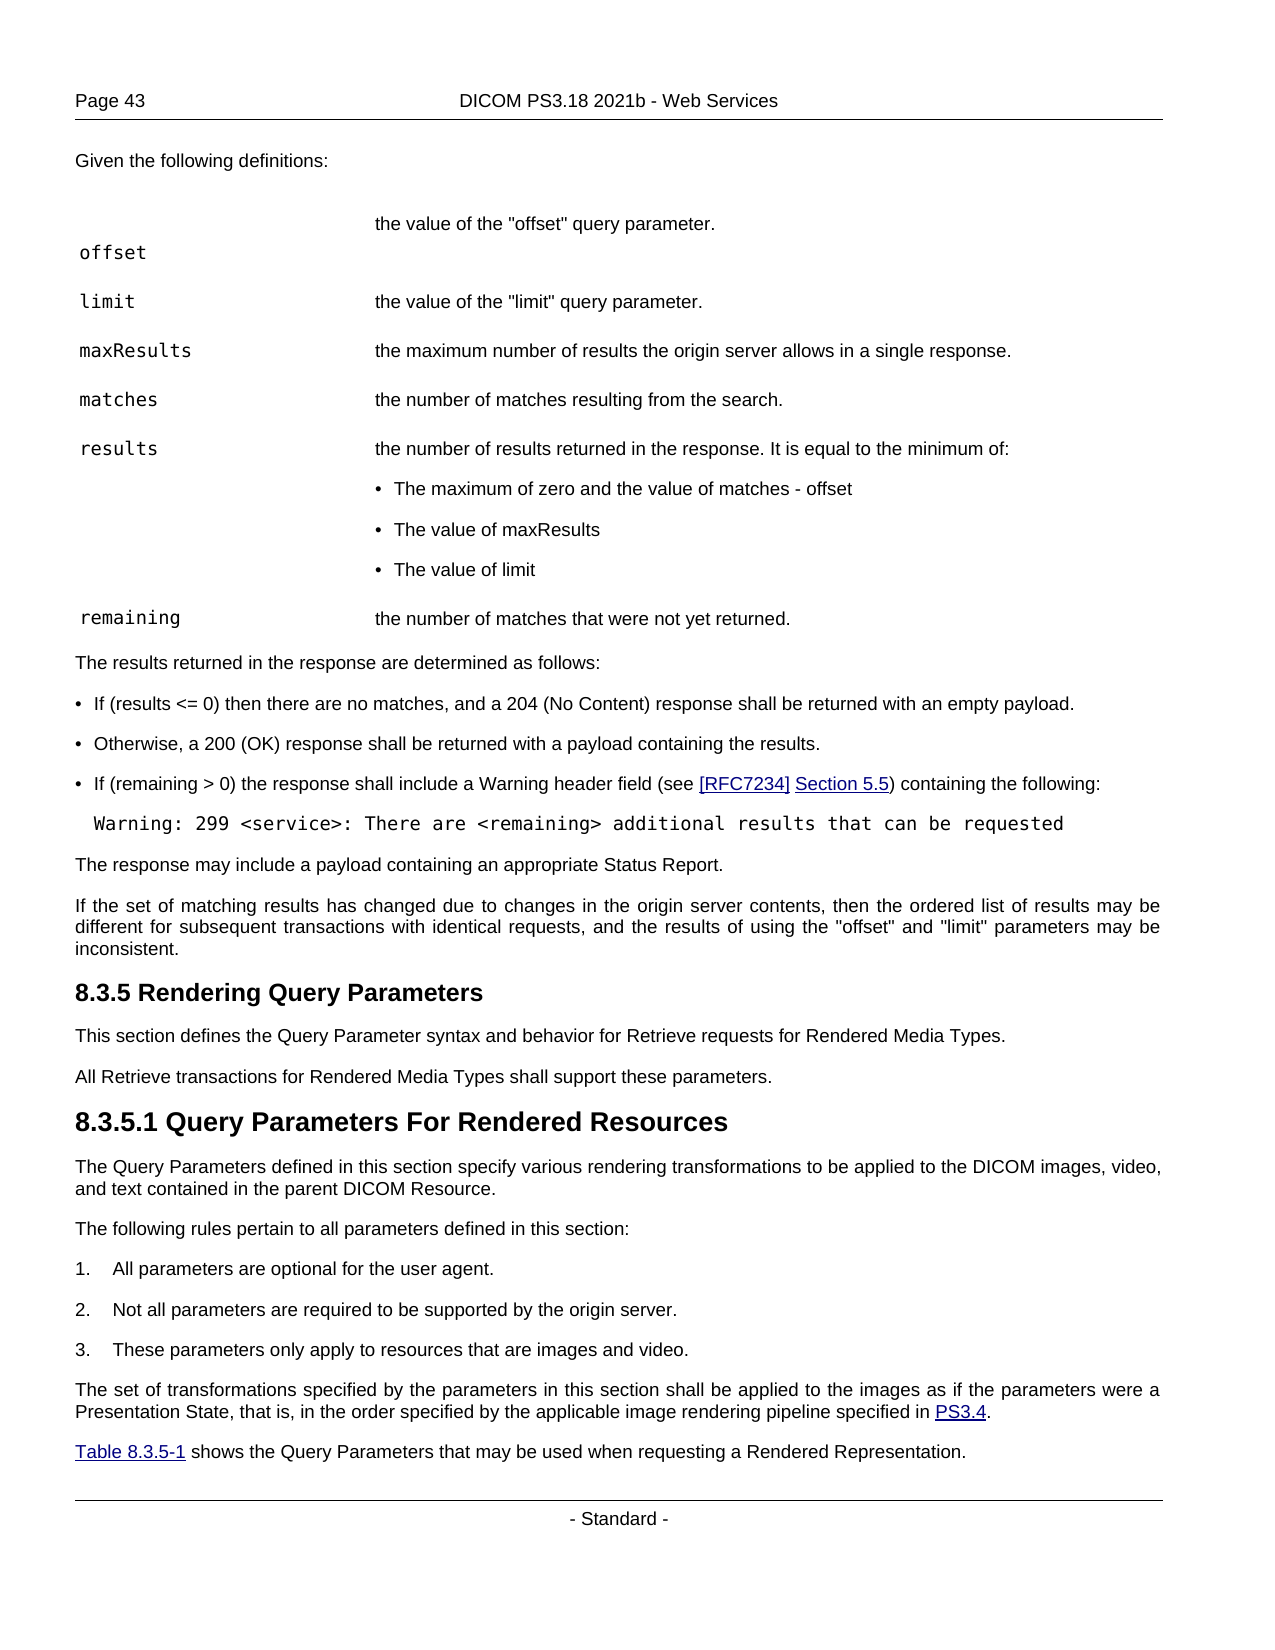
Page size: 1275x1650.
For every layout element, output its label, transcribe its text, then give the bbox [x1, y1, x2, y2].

text • If (results <= 0) then there are no matches, and a 204 (No Content) response shall be returned with an empty payload. [75, 692, 1162, 714]
table_cell remaining [75, 585, 371, 633]
text The following rules pertain to all parameters defined in this section: [75, 1218, 1162, 1239]
table_cell matches [75, 366, 371, 415]
text The response may include a payload containing an appropriate Status Report. [75, 854, 1162, 876]
text Table 8.3.5-1 shows the Query Parameters that may be used when requesting a Rendered Representation. [75, 1441, 1162, 1462]
text The set of transformations specified by the parameters in this section shall be applied to the images as if the parameters were a Presentation State, that is, in the order specified by the applicable image rendering pipeline specified in PS3.4. [75, 1379, 1162, 1422]
text All Retrieve transactions for Rendered Media Types shall support these parameters. [75, 1066, 1162, 1087]
text Warning: 299 <service>: There are <remaining> additional results that can be requested [94, 813, 1162, 835]
text 8.3.5 Rendering Query Parameters [75, 978, 1162, 1007]
text 8.3.5.1 Query Parameters For Rendered Resources [75, 1106, 1162, 1137]
table_cell the number of matches that were not yet returned. [371, 585, 1162, 633]
table_cell the number of matches resulting from the search. [371, 366, 1162, 415]
text 1. All parameters are optional for the user agent. [75, 1258, 1162, 1280]
table_cell the maximum number of results the origin server allows in a single response. [371, 317, 1162, 366]
table_header offset [75, 190, 371, 268]
table_cell results [75, 415, 371, 584]
text 2. Not all parameters are required to be supported by the origin server. [75, 1298, 1162, 1320]
text • If (remaining > 0) the response shall include a Warning header field (see [RFC7234] Section 5.5) containing the following: [75, 773, 1162, 795]
text The results returned in the response are determined as follows: [75, 652, 1162, 674]
table_cell limit [75, 268, 371, 317]
table_cell the number of results returned in the response. It is equal to the minimum of: • The maximum of zero and the value of matches - offset • The value of maxResults • The value of limit [371, 415, 1162, 584]
table_cell maxResults [75, 317, 371, 366]
text If the set of matching results has changed due to changes in the origin server contents, then the ordered list of results may be different for subsequent transactions with identical requests, and the results of using the "offset" and "limit" parameters may be inconsistent. [75, 894, 1162, 959]
text Given the following definitions: [75, 150, 1162, 172]
text This section defines the Query Parameter syntax and behavior for Retrieve requests for Rendered Media Types. [75, 1025, 1162, 1047]
table_cell the value of the "limit" query parameter. [371, 268, 1162, 317]
text • Otherwise, a 200 (OK) response shall be returned with a payload containing the results. [75, 733, 1162, 754]
text 3. These parameters only apply to resources that are images and video. [75, 1339, 1162, 1360]
text The Query Parameters defined in this section specify various rendering transformations to be applied to the DICOM images, video, and text contained in the parent DICOM Resource. [75, 1156, 1162, 1199]
table_header the value of the "offset" query parameter. [371, 190, 1162, 268]
